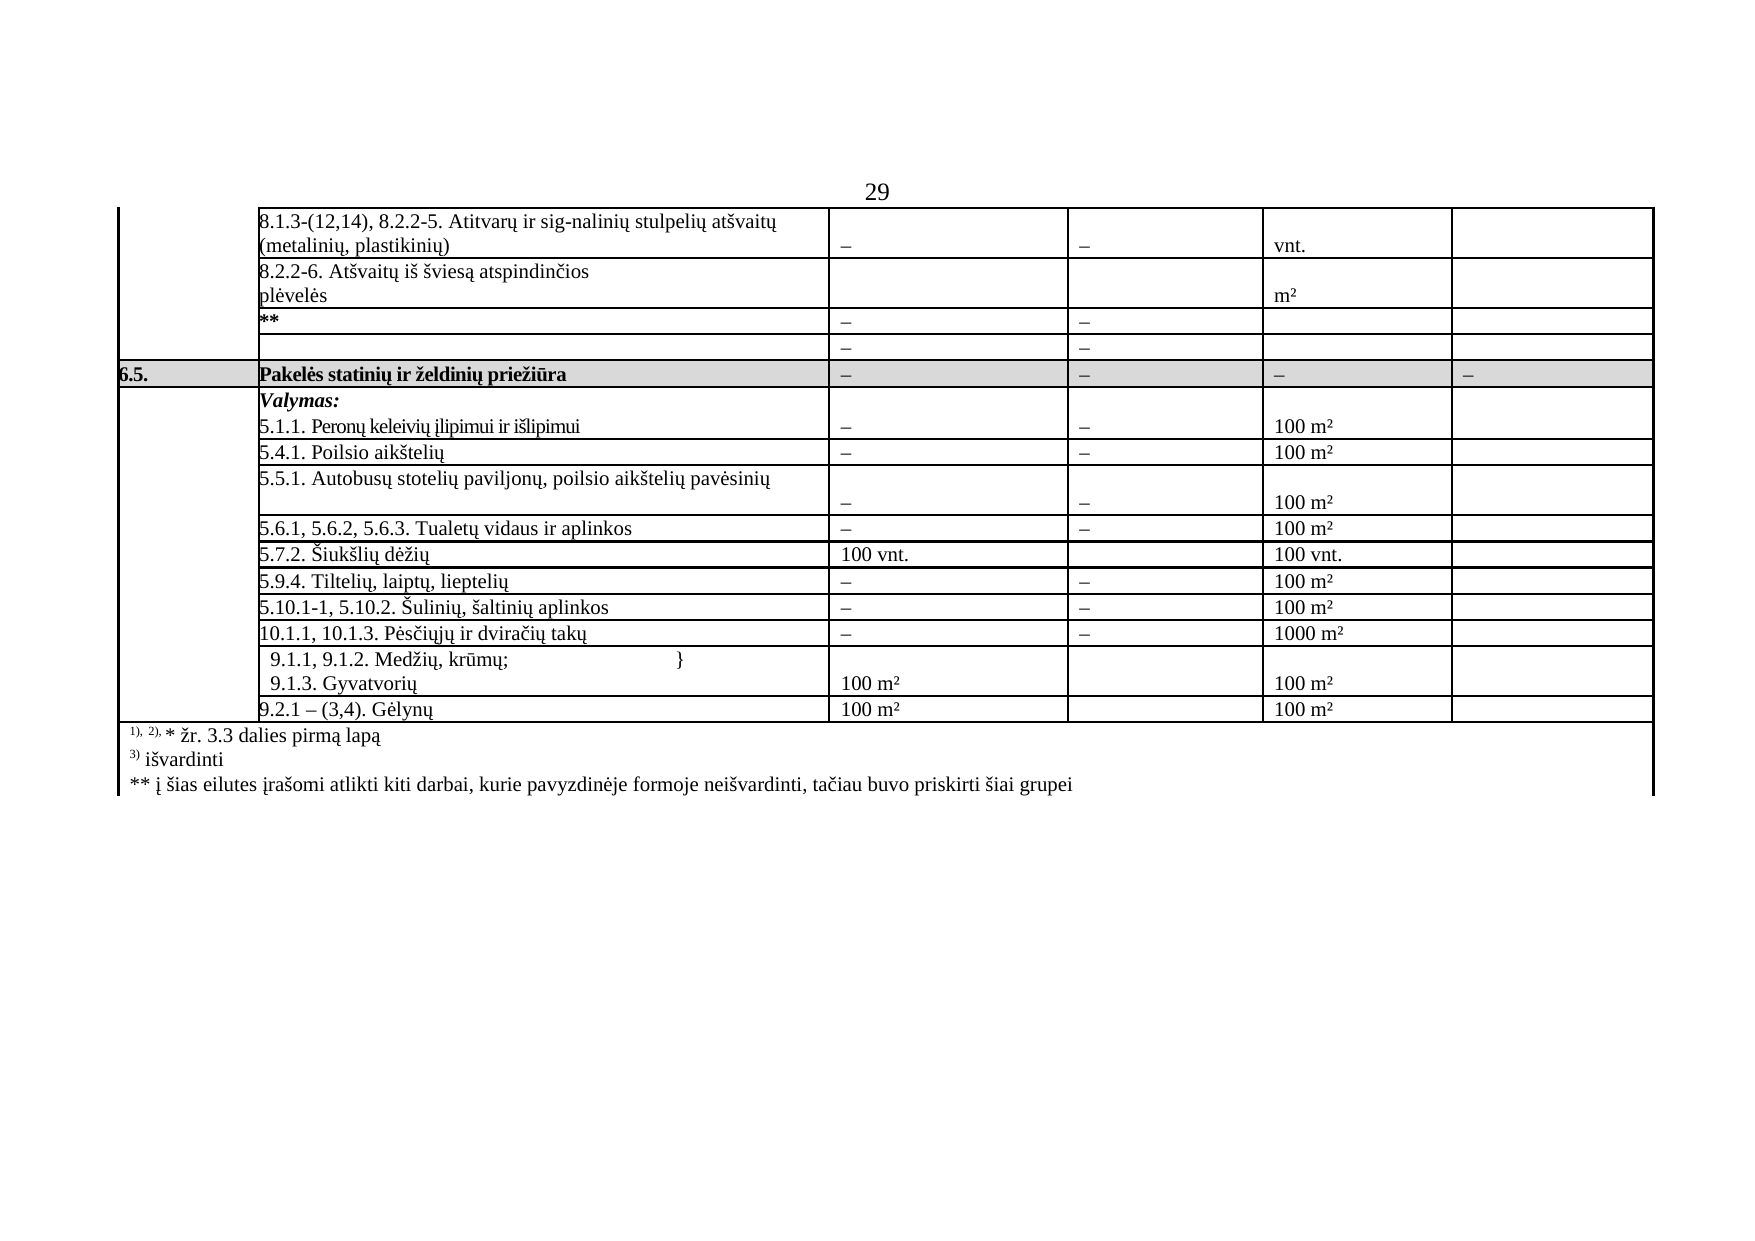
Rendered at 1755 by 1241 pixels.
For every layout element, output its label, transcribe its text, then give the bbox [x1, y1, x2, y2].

table_cell – [830, 569, 1067, 593]
table_cell [1453, 621, 1652, 645]
table_cell 100 m² [1264, 647, 1451, 695]
table_cell – [1069, 335, 1262, 359]
table_cell – [830, 209, 1067, 257]
table_cell 100 vnt. [1264, 543, 1451, 566]
table_cell [1453, 412, 1652, 438]
table_cell 8.1.3-(12,14), 8.2.2-5. Atitvarų ir sig-nalinių stulpelių atšvaitų (metalinių, plastikinių) [260, 209, 828, 257]
table_cell 100 m² [1264, 466, 1451, 514]
table_cell [1453, 647, 1652, 695]
table_cell 100 m² [1264, 440, 1451, 464]
table_cell – [1069, 209, 1262, 257]
table_cell – [1069, 361, 1262, 386]
table_cell 5.9.4. Tiltelių, laiptų, lieptelių [260, 569, 828, 593]
table_cell [1453, 697, 1652, 721]
table_cell – [1264, 361, 1451, 386]
table_cell [260, 335, 828, 359]
table_cell – [830, 466, 1067, 514]
table_cell 100 m² [1264, 569, 1451, 593]
table_cell – [830, 412, 1067, 438]
table_cell 9.1.1, 9.1.2. Medžių, krūmų; 9.1.3. Gyvatvorių [260, 647, 663, 695]
table_cell 8.2.2-6. Atšvaitų iš šviesą atspindinčios plėvelės [260, 259, 828, 307]
table_cell 100 m² [830, 697, 1067, 721]
table_cell [1453, 209, 1652, 257]
table_cell 5.10.1-1, 5.10.2. Šulinių, šaltinių aplinkos [260, 595, 828, 619]
table_cell 100 m² [1264, 412, 1451, 438]
table_cell – [830, 516, 1067, 540]
table_cell [120, 207, 258, 307]
table_cell [1453, 440, 1652, 464]
table_cell – [1453, 361, 1652, 386]
table_cell 100 m² [1264, 595, 1451, 619]
table_cell vnt. [1264, 209, 1451, 257]
table_cell [1453, 388, 1652, 412]
table_cell [1453, 569, 1652, 593]
table_cell 3) išvardinti ** į šias eilutes įrašomi atlikti kiti darbai, kurie pavyzdinėje formoje neišvardinti, tačiau buvo priskirti šiai grupei [120, 748, 1652, 796]
table_cell 100 m² [1264, 697, 1451, 721]
table_cell – [830, 440, 1067, 464]
table_cell – [1069, 595, 1262, 619]
table_cell [1453, 466, 1652, 514]
table_cell – [1069, 569, 1262, 593]
table_cell [830, 388, 1067, 412]
table_cell [1264, 335, 1451, 359]
table_cell [1453, 543, 1652, 566]
table_cell [830, 259, 1067, 307]
table_cell [1264, 388, 1451, 412]
table_cell 10.1.1, 10.1.3. Pėsčiųjų ir dviračių takų [260, 621, 828, 645]
table_cell – [830, 309, 1067, 333]
table_cell – [1069, 309, 1262, 333]
table_cell [1069, 647, 1262, 695]
table_cell 5.6.1, 5.6.2, 5.6.3. Tualetų vidaus ir aplinkos [260, 516, 828, 540]
table_cell 5.1.1. Peronų keleivių įlipimui ir išlipimui [260, 412, 828, 438]
table_cell ** [260, 309, 828, 333]
table_cell [1453, 595, 1652, 619]
table_cell [1069, 259, 1262, 307]
table_cell } [664, 647, 828, 695]
table_cell 1000 m² [1264, 621, 1451, 645]
table_cell [1453, 309, 1652, 333]
table_cell – [830, 335, 1067, 359]
table_cell 100 m² [830, 647, 1067, 695]
table_cell [1069, 697, 1262, 721]
table_cell [120, 307, 258, 333]
table_cell m² [1264, 259, 1451, 307]
table_cell [1264, 309, 1451, 333]
table_cell 100 m² [1264, 516, 1451, 540]
table_cell – [1069, 466, 1262, 514]
table_cell 5.4.1. Poilsio aikštelių [260, 440, 828, 464]
table_cell 6.5. [120, 361, 258, 386]
table_cell 9.2.1 – (3,4). Gėlynų [260, 697, 828, 721]
table_cell 100 vnt. [830, 543, 1067, 566]
table_cell [1453, 259, 1652, 307]
table_cell [1069, 388, 1262, 412]
table_cell – [830, 595, 1067, 619]
table_cell 1), 2), * žr. 3.3 dalies pirmą lapą [120, 723, 1652, 747]
table_cell Pakelės statinių ir želdinių priežiūra [260, 361, 828, 386]
table_cell [120, 388, 258, 721]
table_cell – [1069, 440, 1262, 464]
table_cell – [1069, 621, 1262, 645]
table_cell [1069, 543, 1262, 566]
table_cell Valymas: [260, 388, 828, 412]
table_cell 5.5.1. Autobusų stotelių paviljonų, poilsio aikštelių pavėsinių [260, 466, 828, 514]
table_cell [120, 333, 258, 359]
table_cell – [830, 621, 1067, 645]
table_cell [1453, 335, 1652, 359]
table_cell – [1069, 412, 1262, 438]
table_cell [1453, 516, 1652, 540]
table_cell – [1069, 516, 1262, 540]
table_cell – [830, 361, 1067, 386]
table_cell 5.7.2. Šiukšlių dėžių [260, 543, 828, 566]
